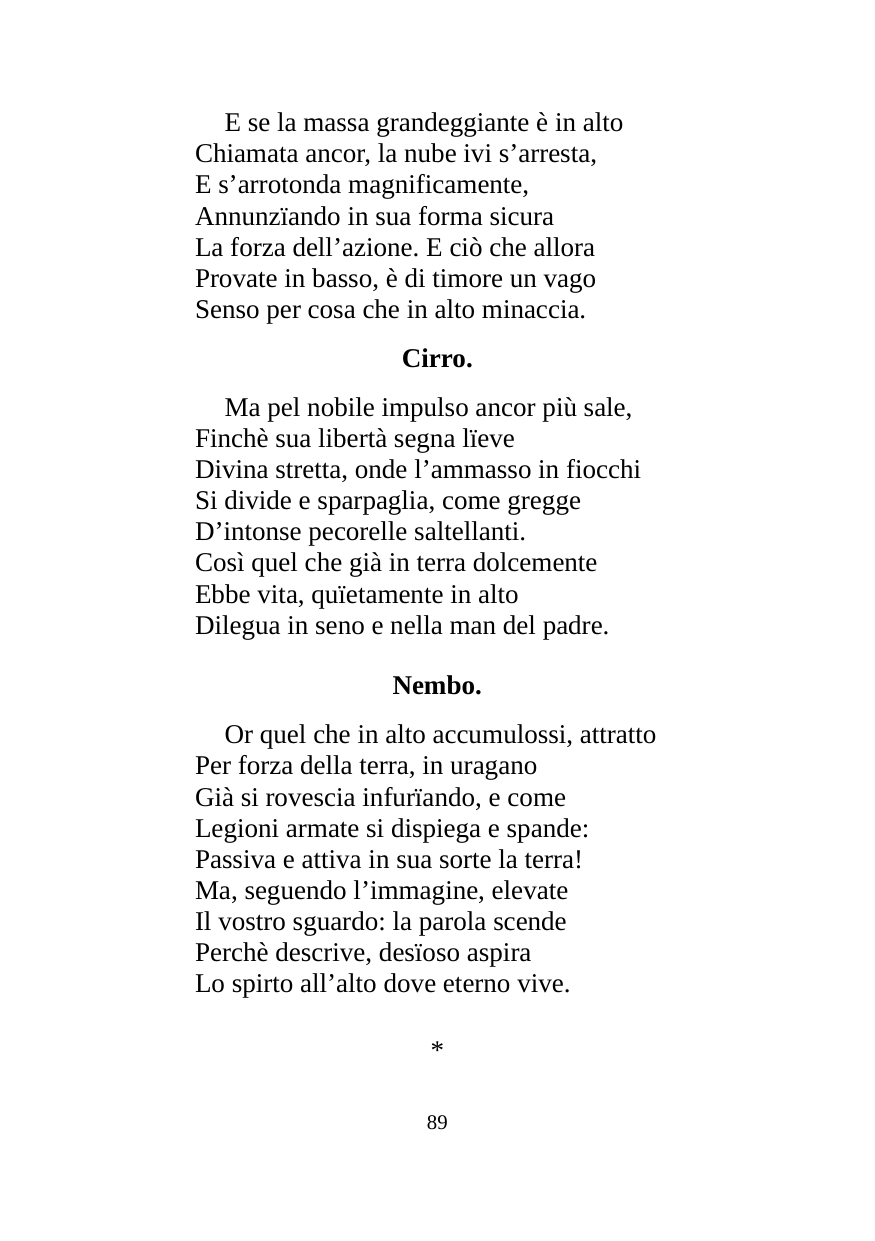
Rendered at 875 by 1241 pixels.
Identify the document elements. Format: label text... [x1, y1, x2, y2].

text Ma pel nobile impulso ancor più sale, Finchè sua libertà segna lïeve Divina stretta, onde l’ammasso in fiocchi Si divide e sparpaglia, come gregge D’intonse pecorelle saltellanti. Così quel che già in terra dolcemente Ebbe vita, quïetamente in alto Dilegua in seno e nella man del padre. [195, 391, 768, 640]
text * [106, 1034, 768, 1065]
text Nembo. [106, 669, 768, 701]
text E se la massa grandeggiante è in alto Chiamata ancor, la nube ivi s’arresta, E s’arrotonda magnificamente, Annunzïando in sua forma sicura La forza dell’azione. E ciò che allora Provate in basso, è di timore un vago Senso per cosa che in alto minaccia. [195, 106, 768, 324]
text Cirro. [106, 342, 768, 373]
text Or quel che in alto accumulossi, attratto Per forza della terra, in uragano Già si rovescia infurïando, e come Legioni armate si dispiega e spande: Passiva e attiva in sua sorte la terra! Ma, seguendo l’immagine, elevate Il vostro sguardo: la parola scende Perchè descrive, desïoso aspira Lo spirto all’alto dove eterno vive. [195, 718, 768, 999]
